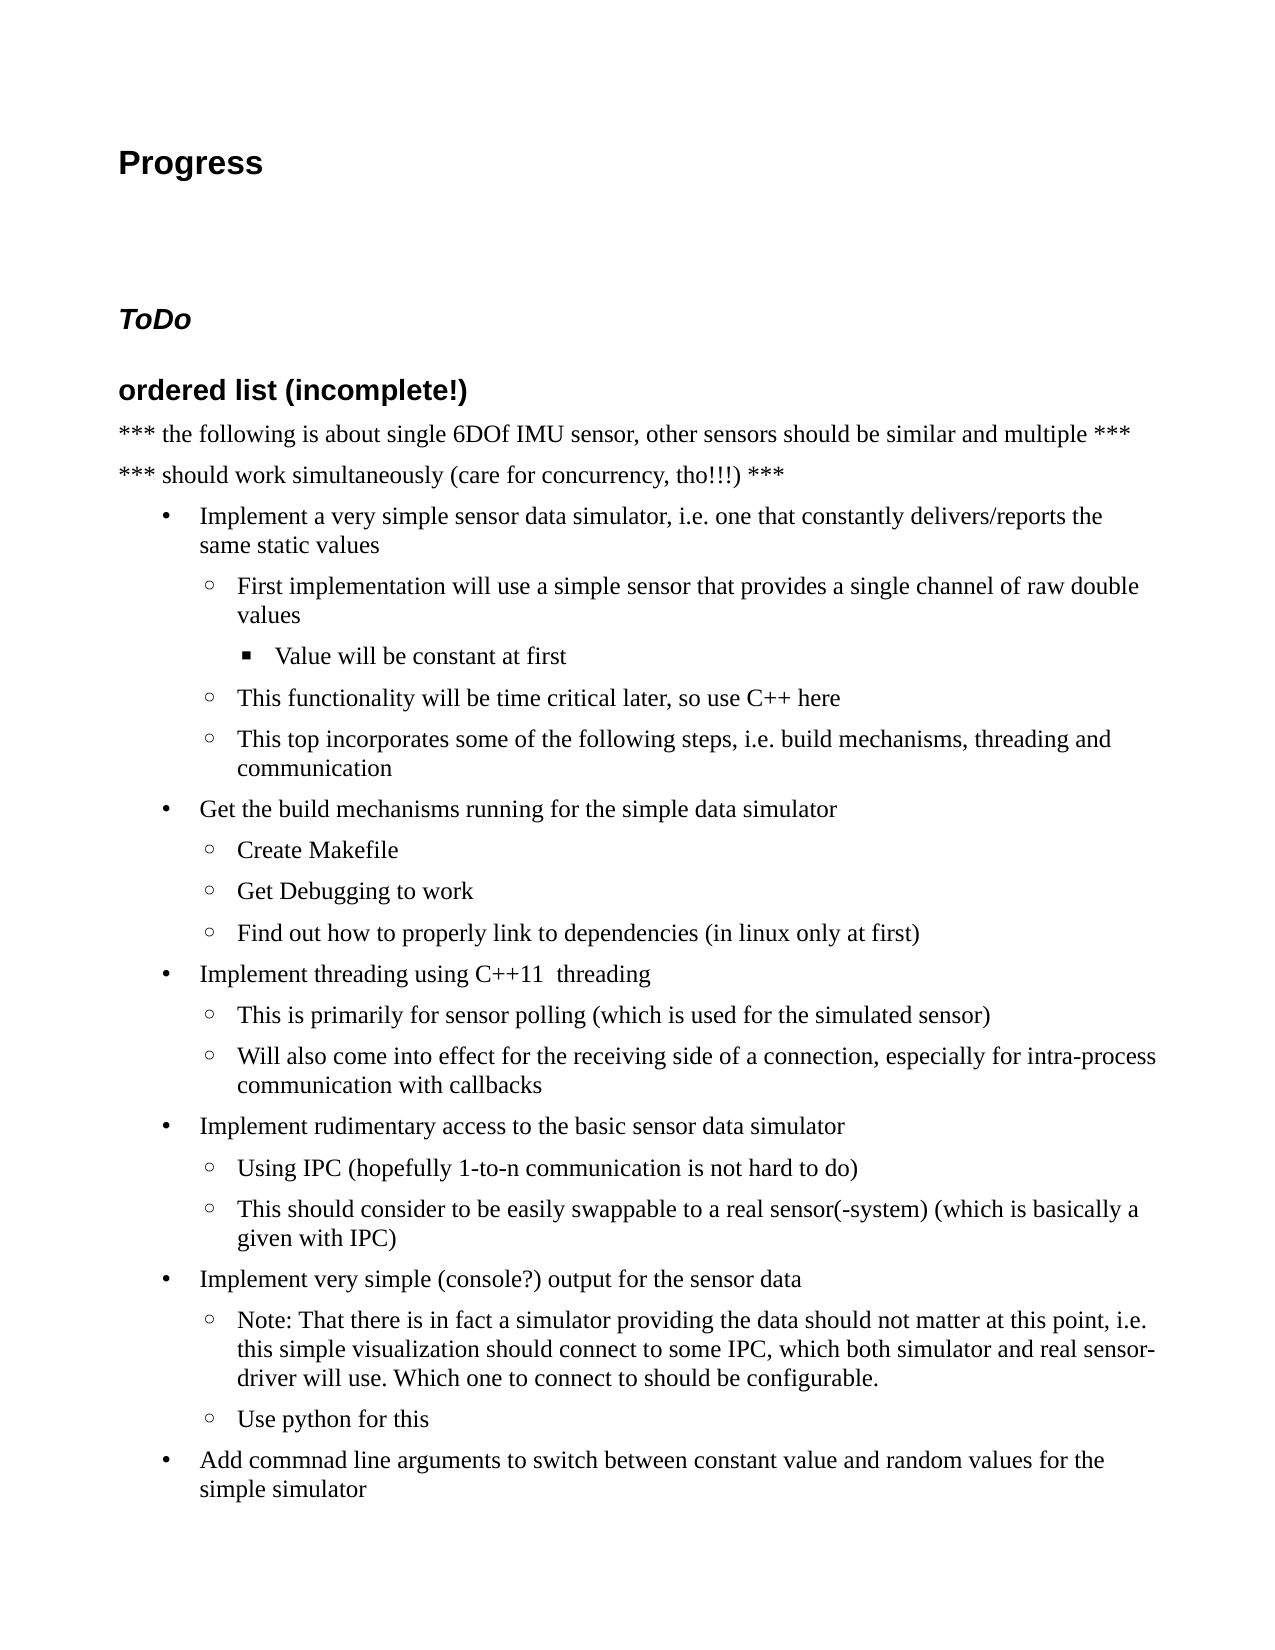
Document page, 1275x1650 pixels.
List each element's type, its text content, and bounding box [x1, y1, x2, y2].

subtitle Implement threading using C++11 threading [162, 959, 1157, 988]
subtitle *** should work simultaneously (care for concurrency, tho!!!) *** [118, 460, 1157, 489]
subtitle This functionality will be time critical later, so use C++ here [199, 683, 1157, 711]
subtitle This top incorporates some of the following steps, i.e. build mechanisms, threading and communication [199, 724, 1157, 781]
subtitle Add commnad line arguments to switch between constant value and random values for the simple simulator [162, 1445, 1157, 1503]
subtitle First implementation will use a simple sensor that provides a single channel of raw double values [199, 571, 1157, 629]
subtitle Value will be constant at first [237, 641, 1157, 670]
subtitle This should consider to be easily swappable to a real sensor(-system) (which is basically a given with IPC) [199, 1194, 1157, 1251]
subtitle Create Makefile [199, 835, 1157, 864]
subtitle Get Debugging to work [199, 876, 1157, 905]
subtitle Implement rudimentary access to the basic sensor data simulator [162, 1111, 1157, 1140]
subtitle ordered list (incomplete!) [118, 373, 1157, 406]
subtitle Will also come into effect for the receiving side of a connection, especially for intra-process communication with callbacks [199, 1041, 1157, 1099]
subtitle Using IPC (hopefully 1-to-n communication is not hard to do) [199, 1153, 1157, 1181]
subtitle Get the build mechanisms running for the simple data simulator [162, 794, 1157, 823]
subtitle Use python for this [199, 1404, 1157, 1433]
subtitle This is primarily for sensor polling (which is used for the simulated sensor) [199, 1000, 1157, 1029]
subtitle Note: That there is in fact a simulator providing the data should not matter at this point, i.e. this simple visualization should connect to some IPC, which both simulator and real sensor-driver will use. Which one to connect to should be configurable. [199, 1305, 1157, 1391]
subtitle ToDo [118, 302, 1157, 335]
subtitle Implement a very simple sensor data simulator, i.e. one that constantly delivers/reports the same static values [162, 501, 1157, 559]
subtitle *** the following is about single 6DOf IMU sensor, other sensors should be similar and multiple *** [118, 419, 1157, 448]
subtitle Implement very simple (console?) output for the sensor data [162, 1264, 1157, 1293]
subtitle Find out how to properly link to dependencies (in linux only at first) [199, 918, 1157, 946]
subtitle Progress [118, 143, 1157, 182]
